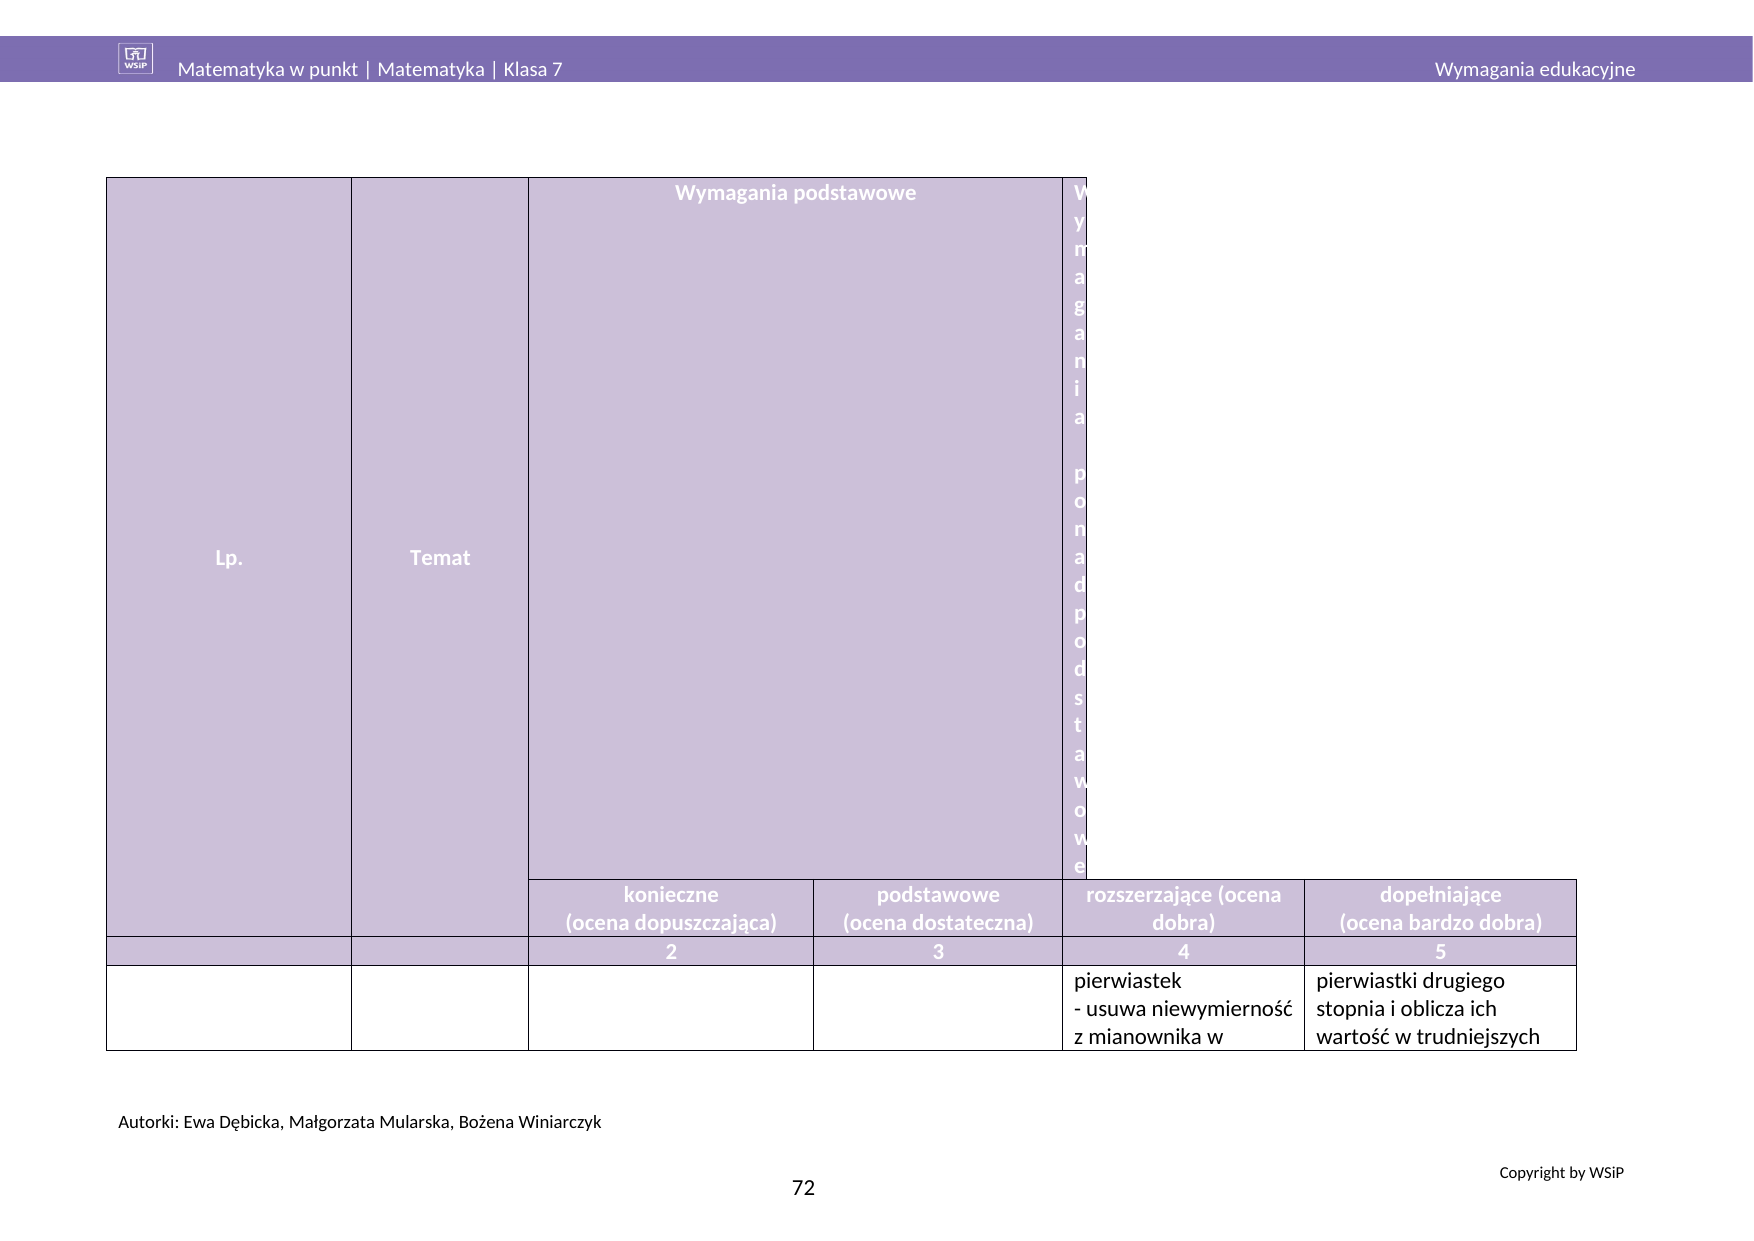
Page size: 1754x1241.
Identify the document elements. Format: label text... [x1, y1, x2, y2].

table_cell [352, 966, 528, 1050]
table_cell 4 [1063, 937, 1304, 965]
table_header Lp. [107, 178, 351, 936]
table_cell 5 [1305, 937, 1576, 965]
table_cell 3 [814, 937, 1062, 965]
table_header Wymagania podstawowe [529, 178, 1062, 879]
table_cell pierwiastki drugiego stopnia i oblicza ich wartość w trudniejszych [1305, 966, 1576, 1050]
table_cell rozszerzające (ocena dobra) [1063, 880, 1304, 936]
table_cell [529, 966, 813, 1050]
table_cell [814, 966, 1062, 1050]
table_cell [107, 966, 351, 1050]
table_cell dopełniające (ocena bardzo dobra) [1305, 880, 1576, 936]
table_cell [352, 937, 528, 965]
table_cell konieczne (ocena dopuszczająca) [529, 880, 813, 936]
table_cell podstawowe (ocena dostateczna) [814, 880, 1062, 936]
table_cell 2 [529, 937, 813, 965]
table_header Temat [352, 178, 528, 936]
picture [0, 36, 1753, 82]
table_header Wymagania ponadpodstawowe [1063, 178, 1086, 879]
table_cell pierwiastek - usuwa niewymierność z mianownika w [1063, 966, 1304, 1050]
table_cell [107, 937, 351, 965]
